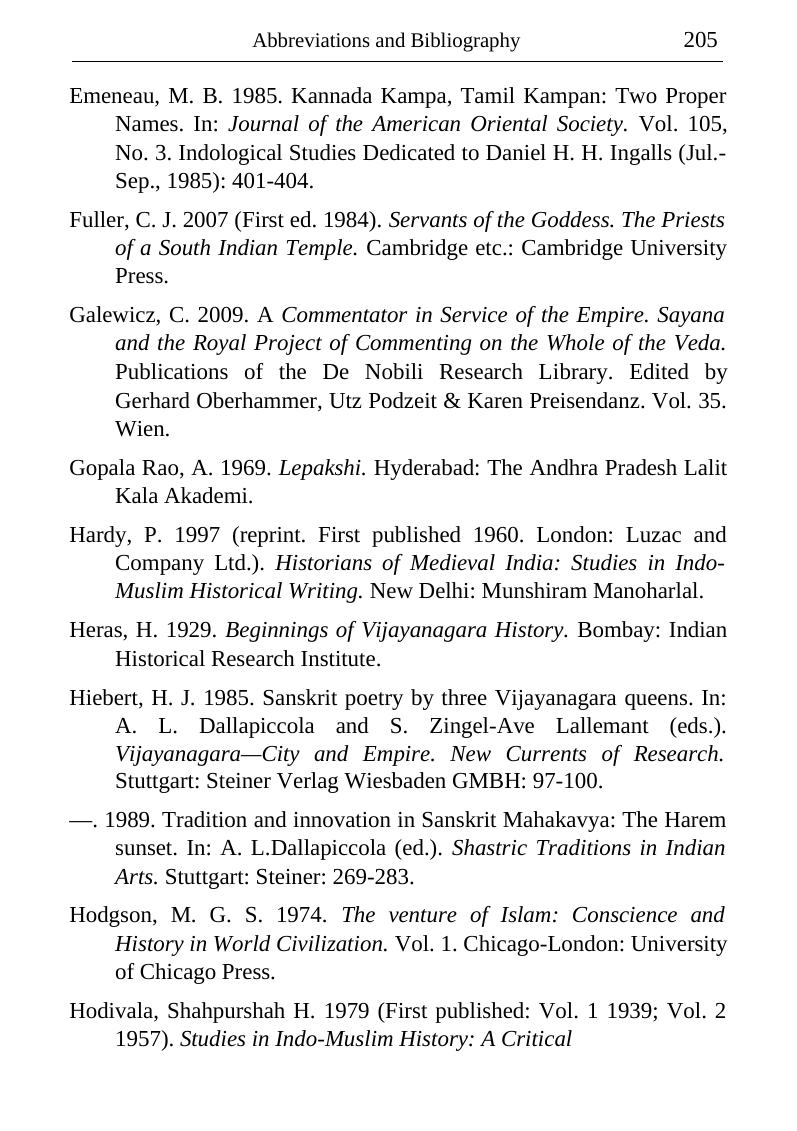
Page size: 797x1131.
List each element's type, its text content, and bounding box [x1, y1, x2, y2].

text Galewicz, C. 2009. A Commentator in Service of the Empire. Sayana and the Royal Project of Commenting on the Whole of the Veda. Publications of the De Nobili Research Li­brary. Edited by Gerhard Oberhammer, Utz Podzeit & Karen Preisendanz. Vol. 35. Wien. [69, 301, 728, 442]
text Abbreviations and Bibliography [252, 28, 548, 52]
text Hardy, P. 1997 (reprint. First published 1960. London: Luzac and Company Ltd.). Historians of Medieval India: Studies in Indo-Muslim Historical Writing. New Delhi: Munshiram Manoharlal. [69, 521, 728, 604]
text Gopala Rao, A. 1969. Lepakshi. Hyderabad: The Andhra Pradesh Lalit Kala Akademi. [69, 454, 728, 509]
text Hodivala, Shahpurshah H. 1979 (First published: Vol. 1 1939; Vol. 2 1957). Studies in Indo-Muslim History: A Critical [69, 997, 728, 1052]
text Hodgson, M. G. S. 1974. The venture of Islam: Conscience and History in World Civilization. Vol. 1. Chicago-London: Uni­versity of Chicago Press. [69, 902, 728, 985]
text Fuller, C. J. 2007 (First ed. 1984). Servants of the Goddess. The Priests of a South Indian Temple. Cambridge etc.: Cambridge University Press. [69, 206, 728, 289]
text —. 1989. Tradition and innovation in Sanskrit Mahakavya: The Harem sunset. In: A. L.Dallapiccola (ed.). Shastric Tradi­tions in Indian Arts. Stuttgart: Steiner: 269-283. [69, 806, 728, 889]
text Heras, H. 1929. Beginnings of Vijayanagara History. Bombay: Indian Historical Research Institute. [69, 616, 728, 671]
text Emeneau, M. B. 1985. Kannada Kampa, Tamil Kampan: Two Proper Names. In: Journal of the American Oriental Society. Vol. 105, No. 3. Indological Studies Dedicated to Daniel H. H. Ingalls (Jul.-Sep., 1985): 401-404. [69, 82, 728, 193]
text 205 [676, 26, 725, 53]
text Hiebert, H. J. 1985. Sanskrit poetry by three Vijayanagara queens. In: A. L. Dallapiccola and S. Zingel-Ave Lallemant (eds.). Vijayanagara—City and Empire. New Currents of Research. Stuttgart: Steiner Verlag Wiesbaden GMBH: 97-100. [69, 684, 728, 794]
